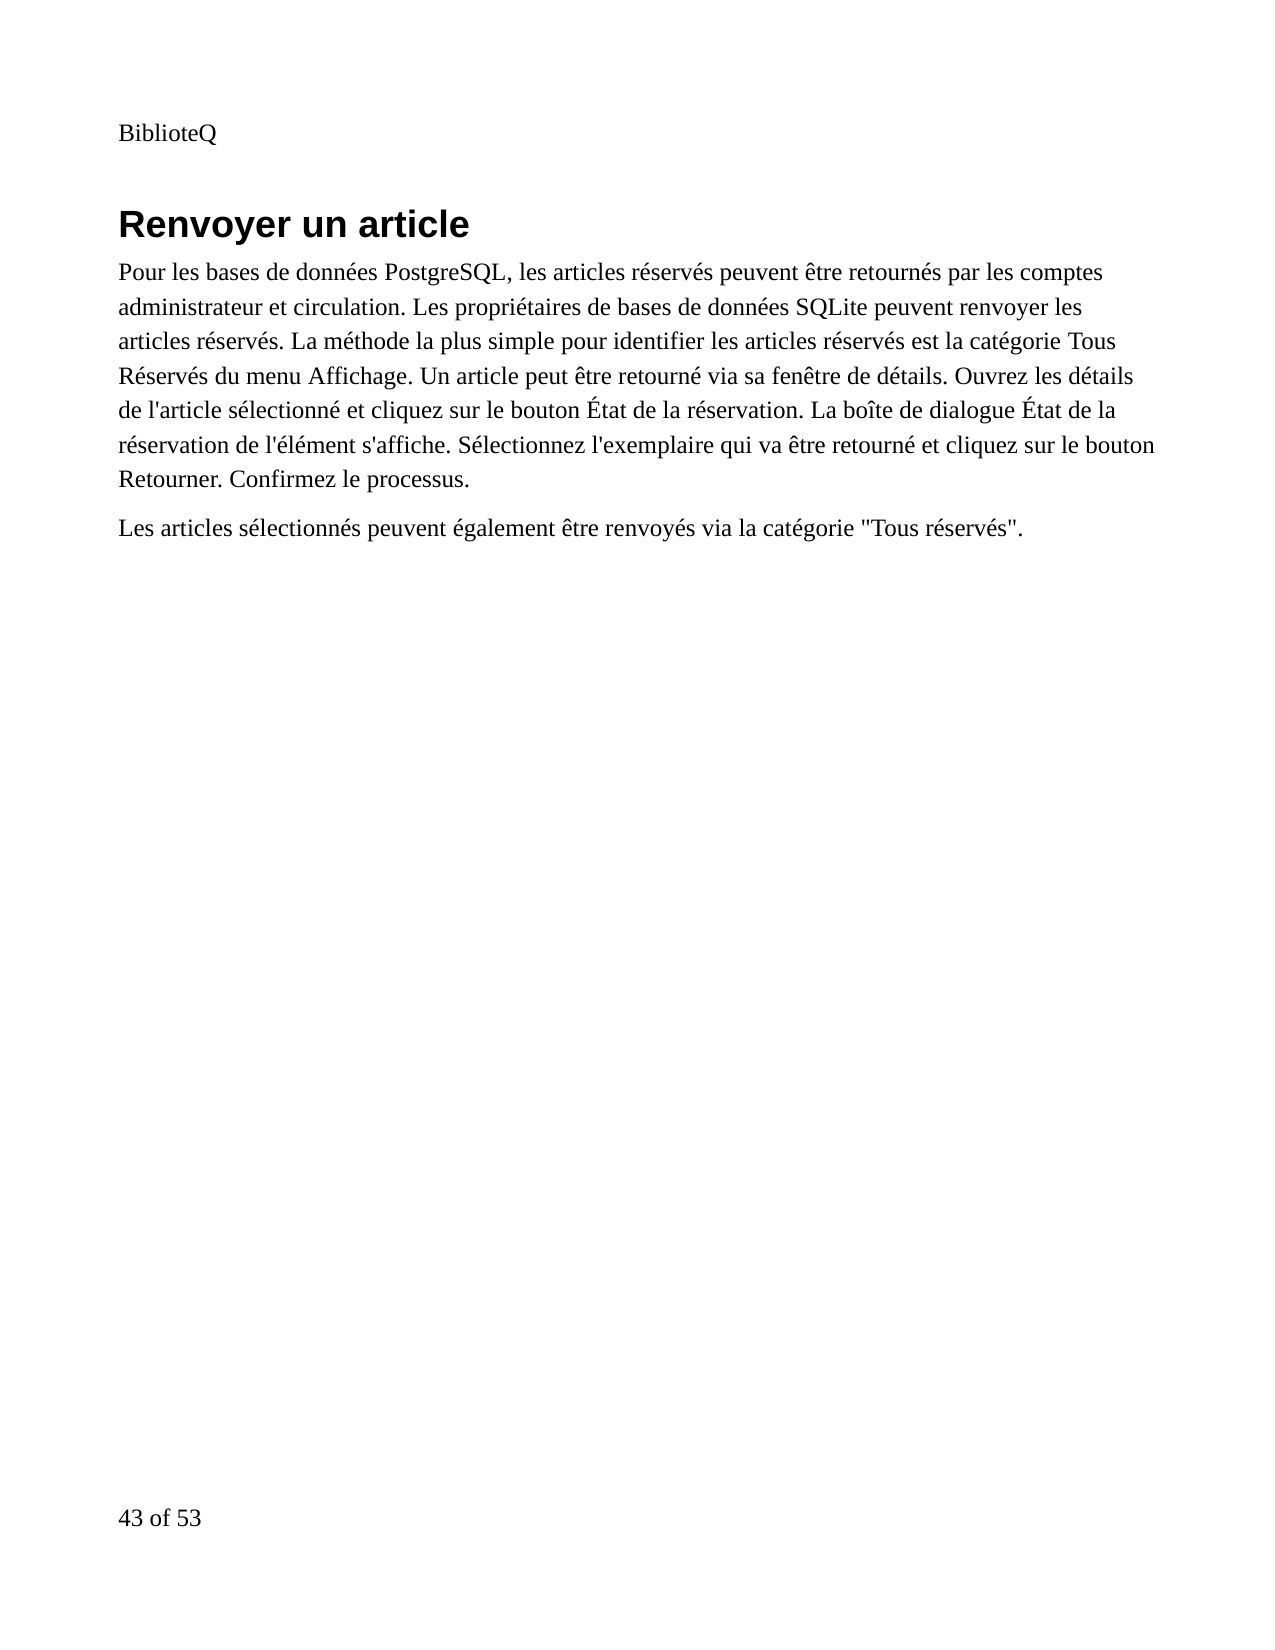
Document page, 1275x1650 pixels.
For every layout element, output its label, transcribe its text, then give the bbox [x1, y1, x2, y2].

text Les articles sélectionnés peuvent également être renvoyés via la catégorie "Tous réservés". [118, 513, 1157, 542]
subtitle Renvoyer un article [118, 201, 1157, 245]
text Pour les bases de données PostgreSQL, les articles réservés peuvent être retournés par les comptes administrateur et circulation. Les propriétaires de bases de données SQLite peuvent renvoyer les articles réservés. La méthode la plus simple pour identifier les articles réservés est la catégorie Tous Réservés du menu Affichage. Un article peut être retourné via sa fenêtre de détails. Ouvrez les détails de l'article sélectionné et cliquez sur le bouton État de la réservation. La boîte de dialogue État de la réservation de l'élément s'affiche. Sélectionnez l'exemplaire qui va être retourné et cliquez sur le bouton Retourner. Confirmez le processus. [118, 257, 1157, 493]
